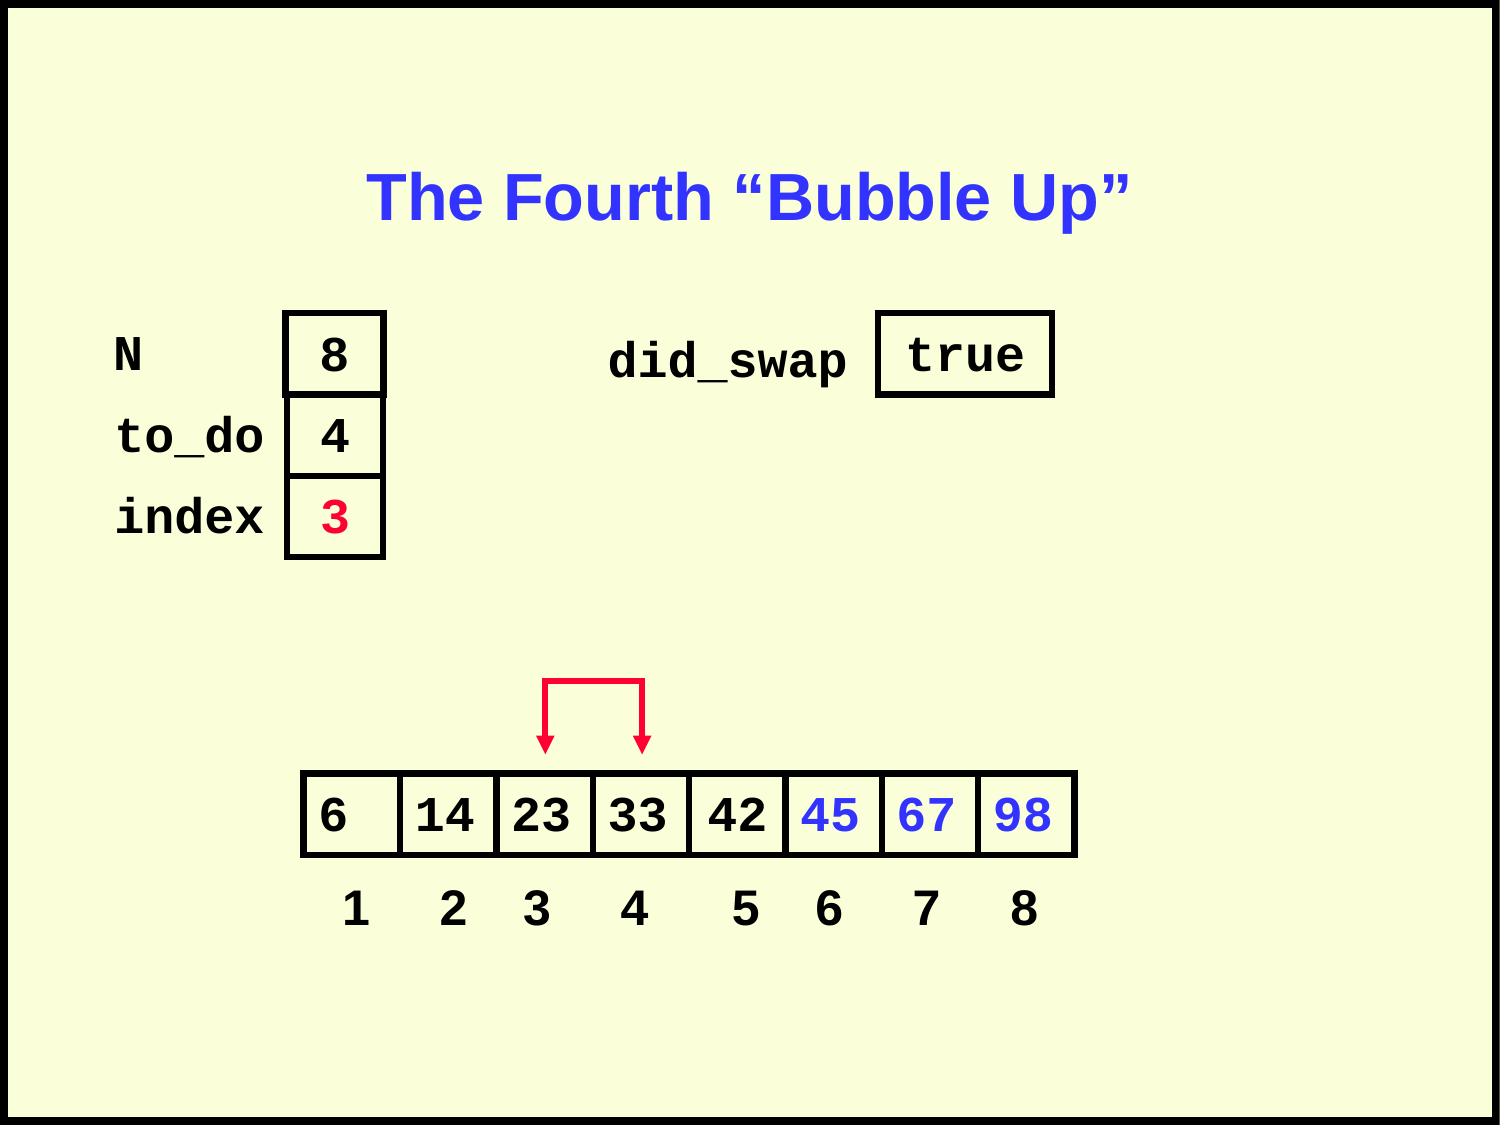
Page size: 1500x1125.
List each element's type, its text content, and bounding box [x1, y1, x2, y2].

text_box 8 [285, 313, 384, 395]
text_box 45 [786, 773, 881, 855]
text_box N [98, 313, 279, 389]
title The Fourth “Bubble Up” [112, 99, 1388, 288]
text_box 33 [592, 773, 689, 855]
text_box index [99, 475, 280, 552]
text_box 1 2 3 4 5 6 7 8 [327, 868, 1055, 944]
text_box 4 [286, 395, 384, 475]
text_box 14 [400, 773, 497, 855]
text_box 6 [303, 773, 400, 855]
text_box 23 [497, 773, 592, 855]
text_box 3 [286, 475, 384, 558]
text_box did_swap [592, 319, 877, 395]
text_box true [877, 313, 1053, 395]
text_box 98 [978, 773, 1075, 855]
text_box 42 [689, 773, 786, 855]
text_box to_do [99, 394, 280, 470]
text_box 67 [881, 773, 978, 855]
